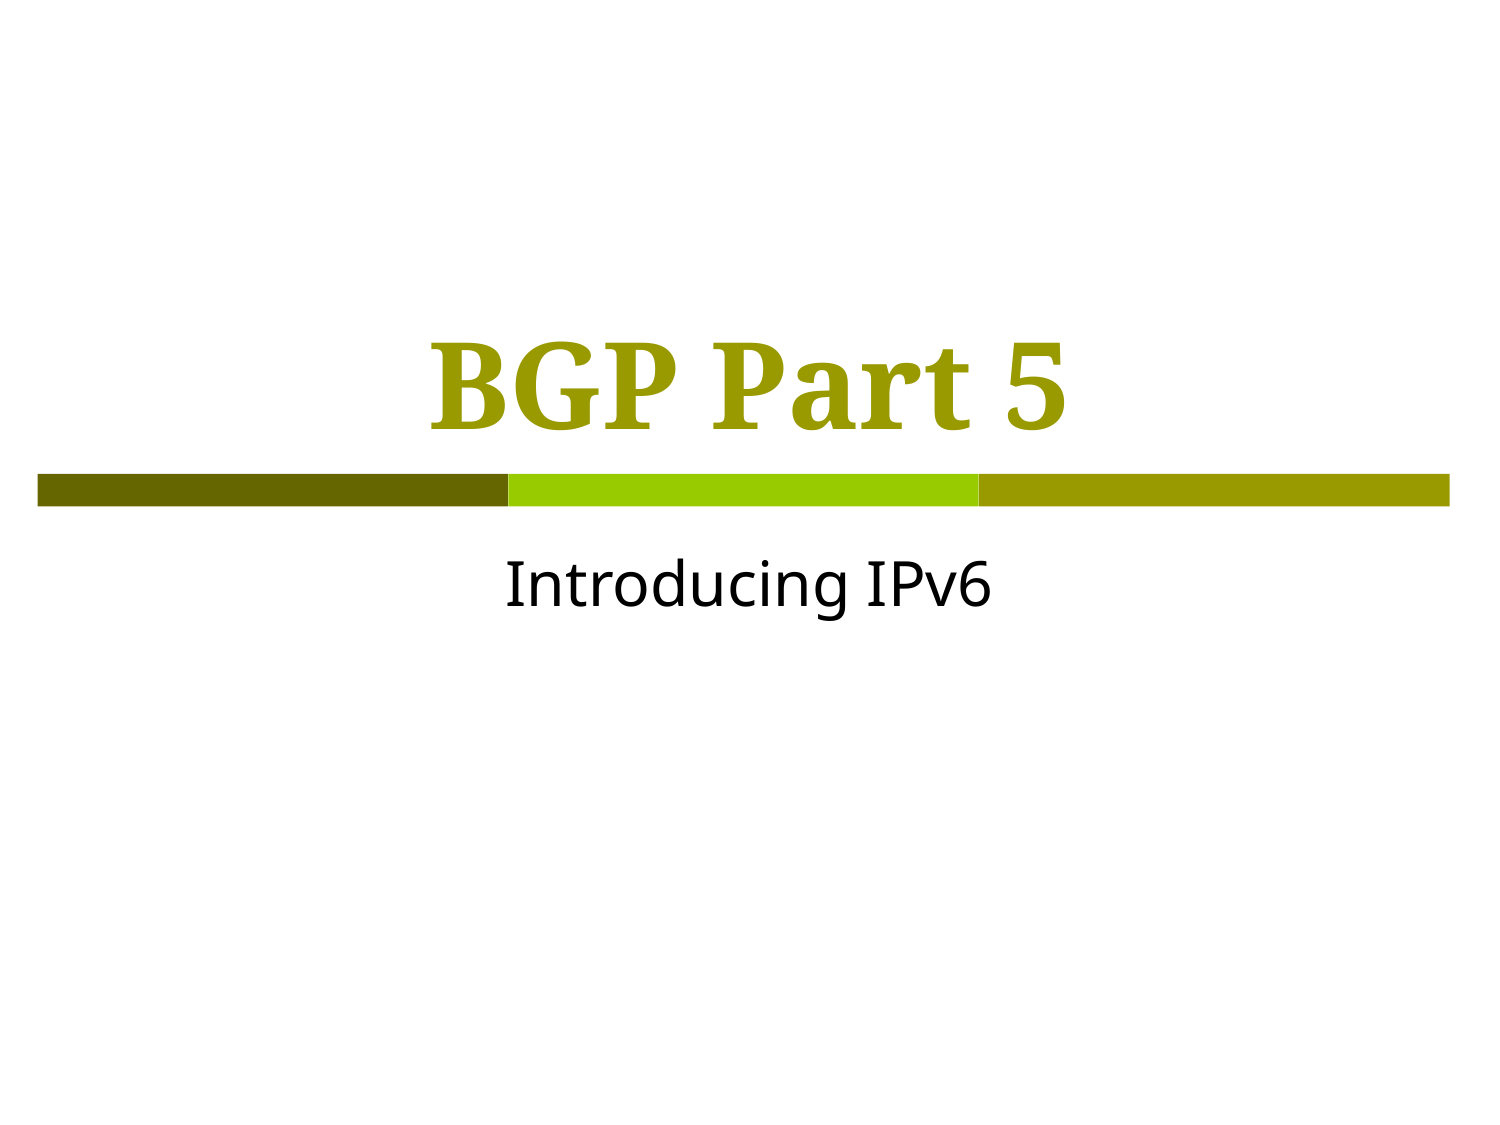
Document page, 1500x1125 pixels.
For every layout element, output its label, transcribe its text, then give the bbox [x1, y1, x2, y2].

subtitle Introducing IPv6 [225, 536, 1276, 899]
title BGP Part 5 [112, 112, 1388, 462]
